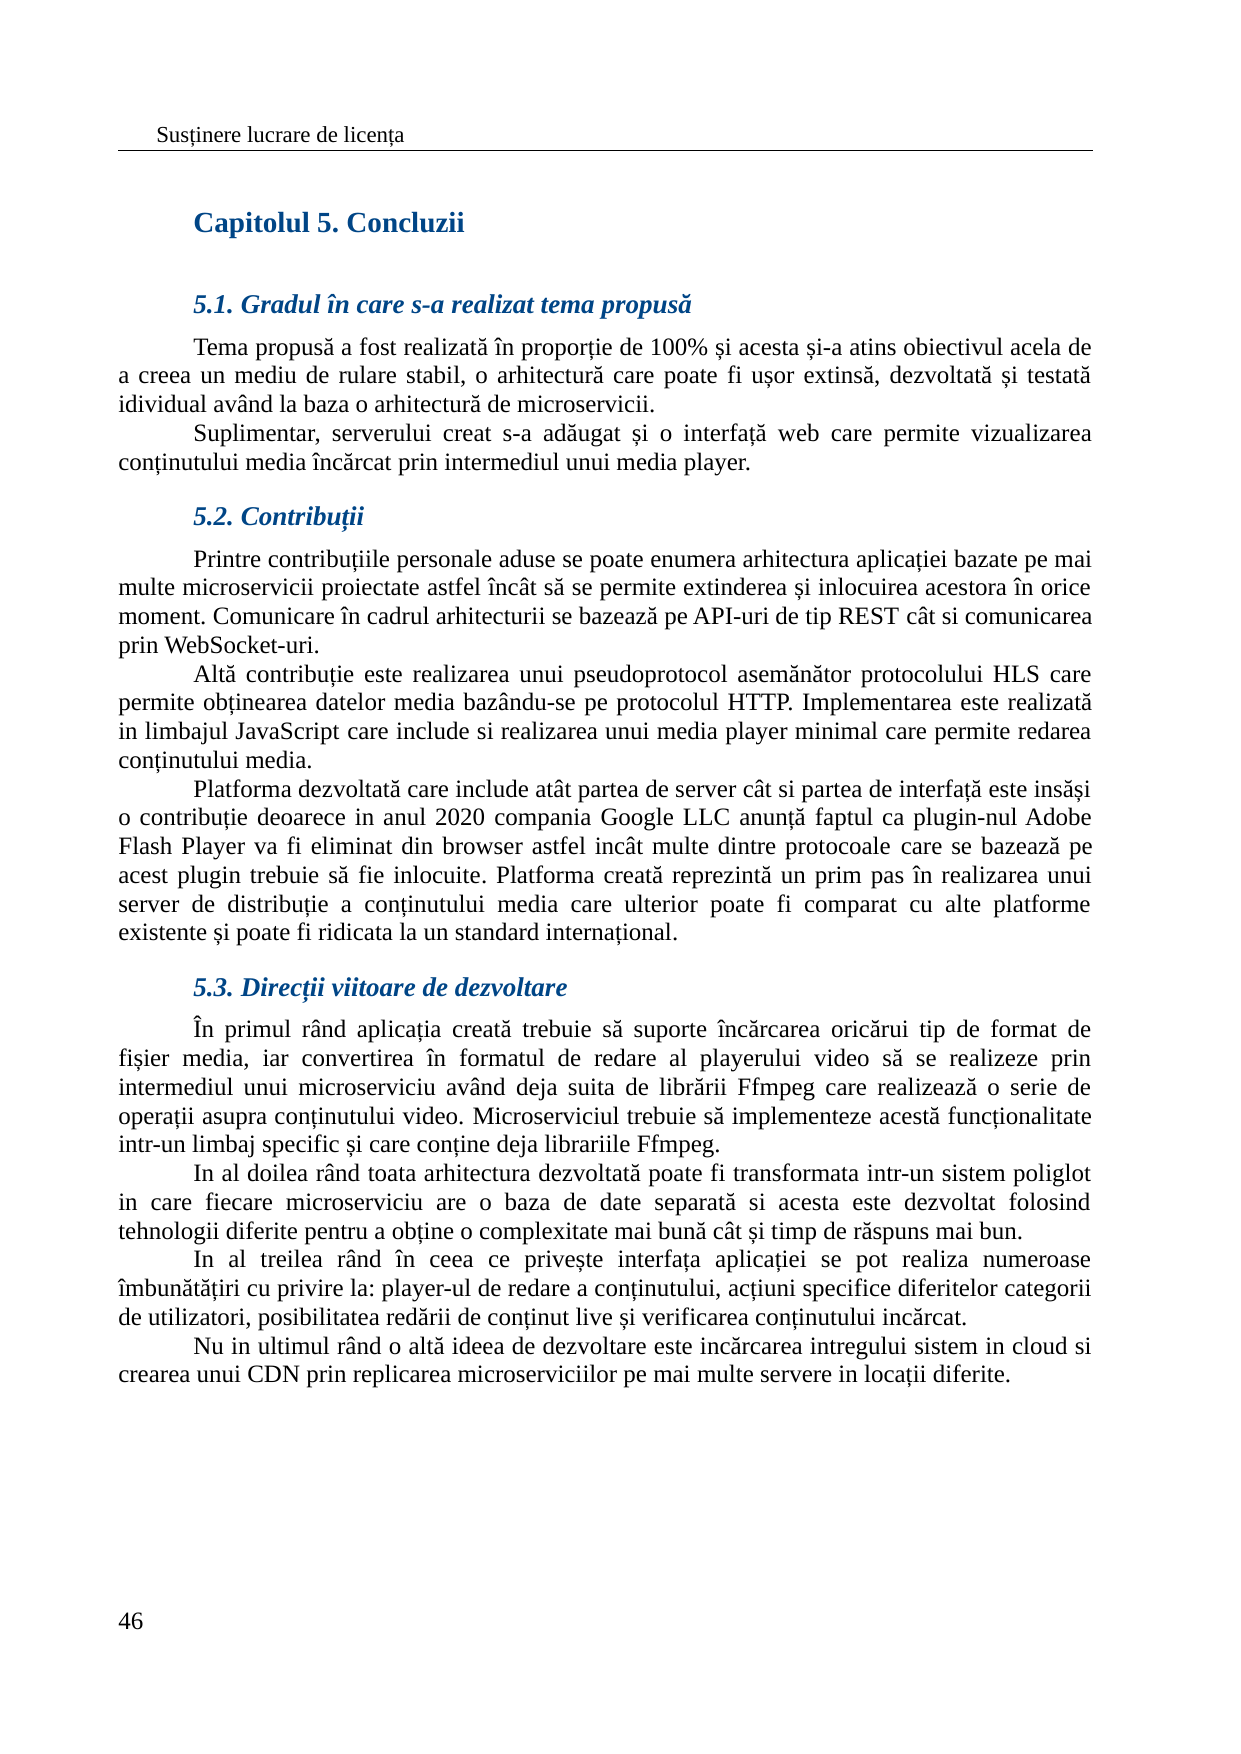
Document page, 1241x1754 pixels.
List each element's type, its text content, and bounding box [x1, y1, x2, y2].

text Platforma dezvoltată care include atât partea de server cât si partea de interfață este insăși o contribuție deoarece in anul 2020 compania Google LLC anunță faptul ca plugin-nul Adobe Flash Player va fi eliminat din browser astfel incât multe dintre protocoale care se bazează pe acest plugin trebuie să fie inlocuite. Platforma creată reprezintă un prim pas în realizarea unui server de distribuție a conținutului media care ulterior poate fi comparat cu alte platforme existente și poate fi ridicata la un standard internațional. [118, 774, 1093, 946]
text Suplimentar, serverului creat s-a adăugat și o interfață web care permite vizualizarea conținutului media încărcat prin intermediul unui media player. [118, 418, 1093, 475]
subtitle Concluzii [118, 205, 1093, 238]
text În primul rând aplicația creată trebuie să suporte încărcarea oricărui tip de format de fișier media, iar convertirea în formatul de redare al playerului video să se realizeze prin intermediul unui microserviciu având deja suita de librării Ffmpeg care realizează o serie de operații asupra conținutului video. Microserviciul trebuie să implementeze acestă funcționalitate intr-un limbaj specific și care conține deja librariile Ffmpeg. [118, 1014, 1093, 1158]
text Printre contribuțiile personale aduse se poate enumera arhitectura aplicației bazate pe mai multe microservicii proiectate astfel încât să se permite extinderea și inlocuirea acestora în orice moment. Comunicare în cadrul arhitecturii se bazează pe API-uri de tip REST cât si comunicarea prin WebSocket-uri. [118, 544, 1093, 659]
text In al treilea rând în ceea ce privește interfața aplicației se pot realiza numeroase îmbunătățiri cu privire la: player-ul de redare a conținutului, acțiuni specifice diferitelor categorii de utilizatori, posibilitatea redării de conținut live și verificarea conținutului incărcat. [118, 1244, 1093, 1331]
subtitle Gradul în care s-a realizat tema propusă [193, 288, 1093, 319]
subtitle Contribuții [193, 500, 1093, 531]
subtitle Direcții viitoare de dezvoltare [193, 971, 1093, 1002]
text Nu in ultimul rând o altă ideea de dezvoltare este incărcarea intregului sistem in cloud si crearea unui CDN prin replicarea microserviciilor pe mai multe servere in locații diferite. [118, 1331, 1093, 1388]
text Tema propusă a fost realizată în proporție de 100% și acesta și-a atins obiectivul acela de a creea un mediu de rulare stabil, o arhitectură care poate fi ușor extinsă, dezvoltată și testată idividual având la baza o arhitectură de microservicii. [118, 332, 1093, 418]
text Altă contribuție este realizarea unui pseudoprotocol asemănător protocolului HLS care permite obținearea datelor media bazându-se pe protocolul HTTP. Implementarea este realizată in limbajul JavaScript care include si realizarea unui media player minimal care permite redarea conținutului media. [118, 659, 1093, 774]
text In al doilea rând toata arhitectura dezvoltată poate fi transformata intr-un sistem poliglot in care fiecare microserviciu are o baza de date separată si acesta este dezvoltat folosind tehnologii diferite pentru a obține o complexitate mai bună cât și timp de răspuns mai bun. [118, 1158, 1093, 1244]
